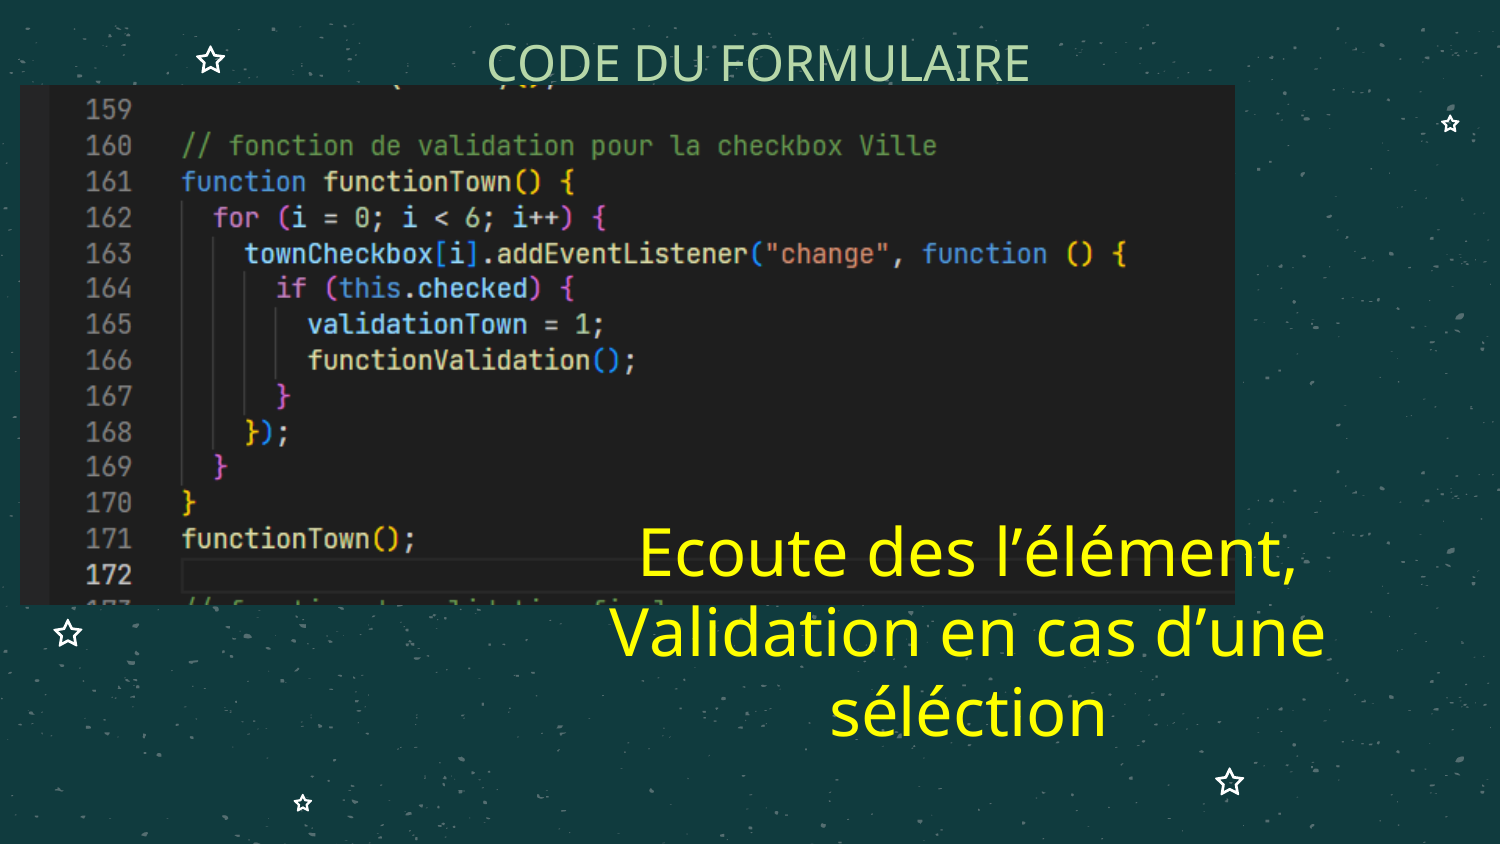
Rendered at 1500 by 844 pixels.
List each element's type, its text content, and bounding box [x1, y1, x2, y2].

text_box Ecoute des l’élément, Validation en cas d’une séléction [609, 509, 1329, 570]
title CODE DU FORMULAIRE [294, 31, 1224, 85]
picture [20, 85, 1235, 605]
